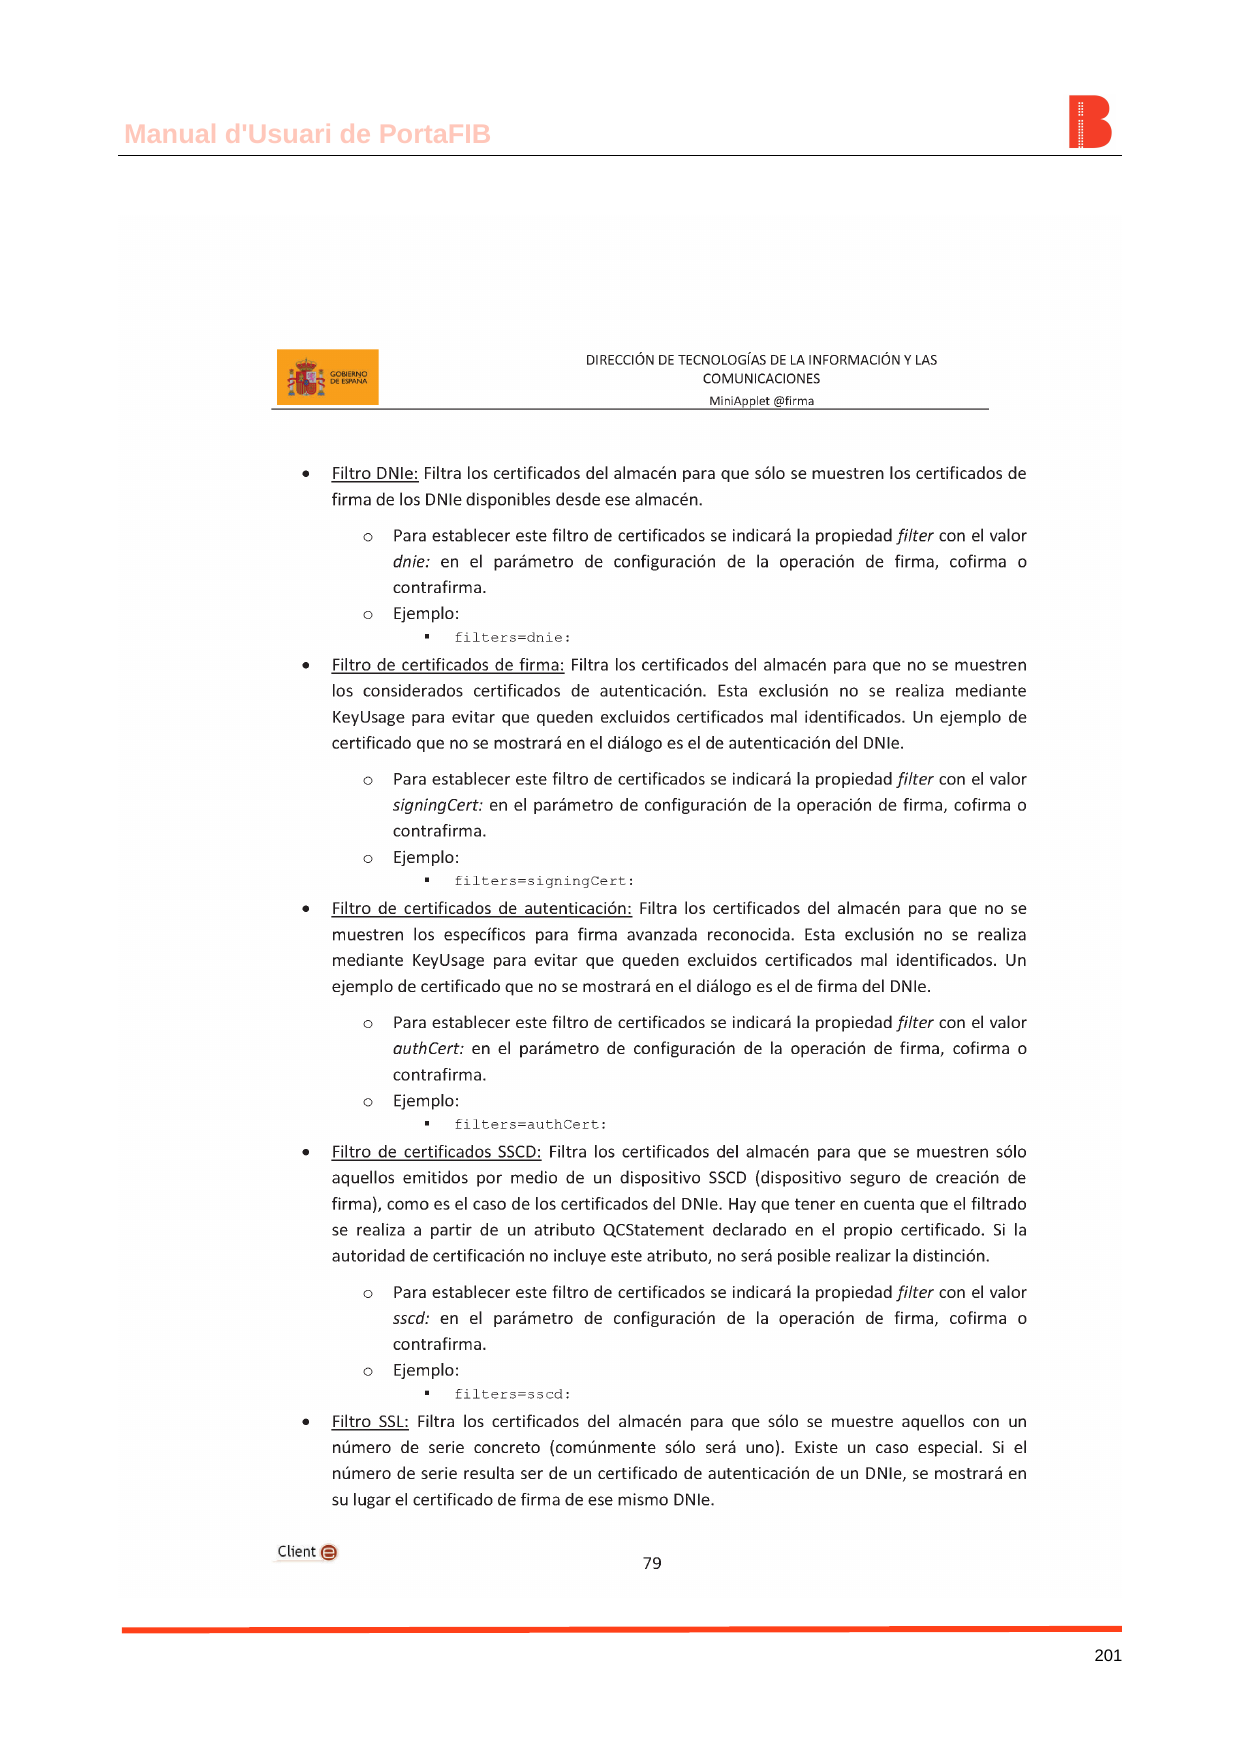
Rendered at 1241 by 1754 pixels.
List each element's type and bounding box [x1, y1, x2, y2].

picture [1063, 94, 1117, 150]
